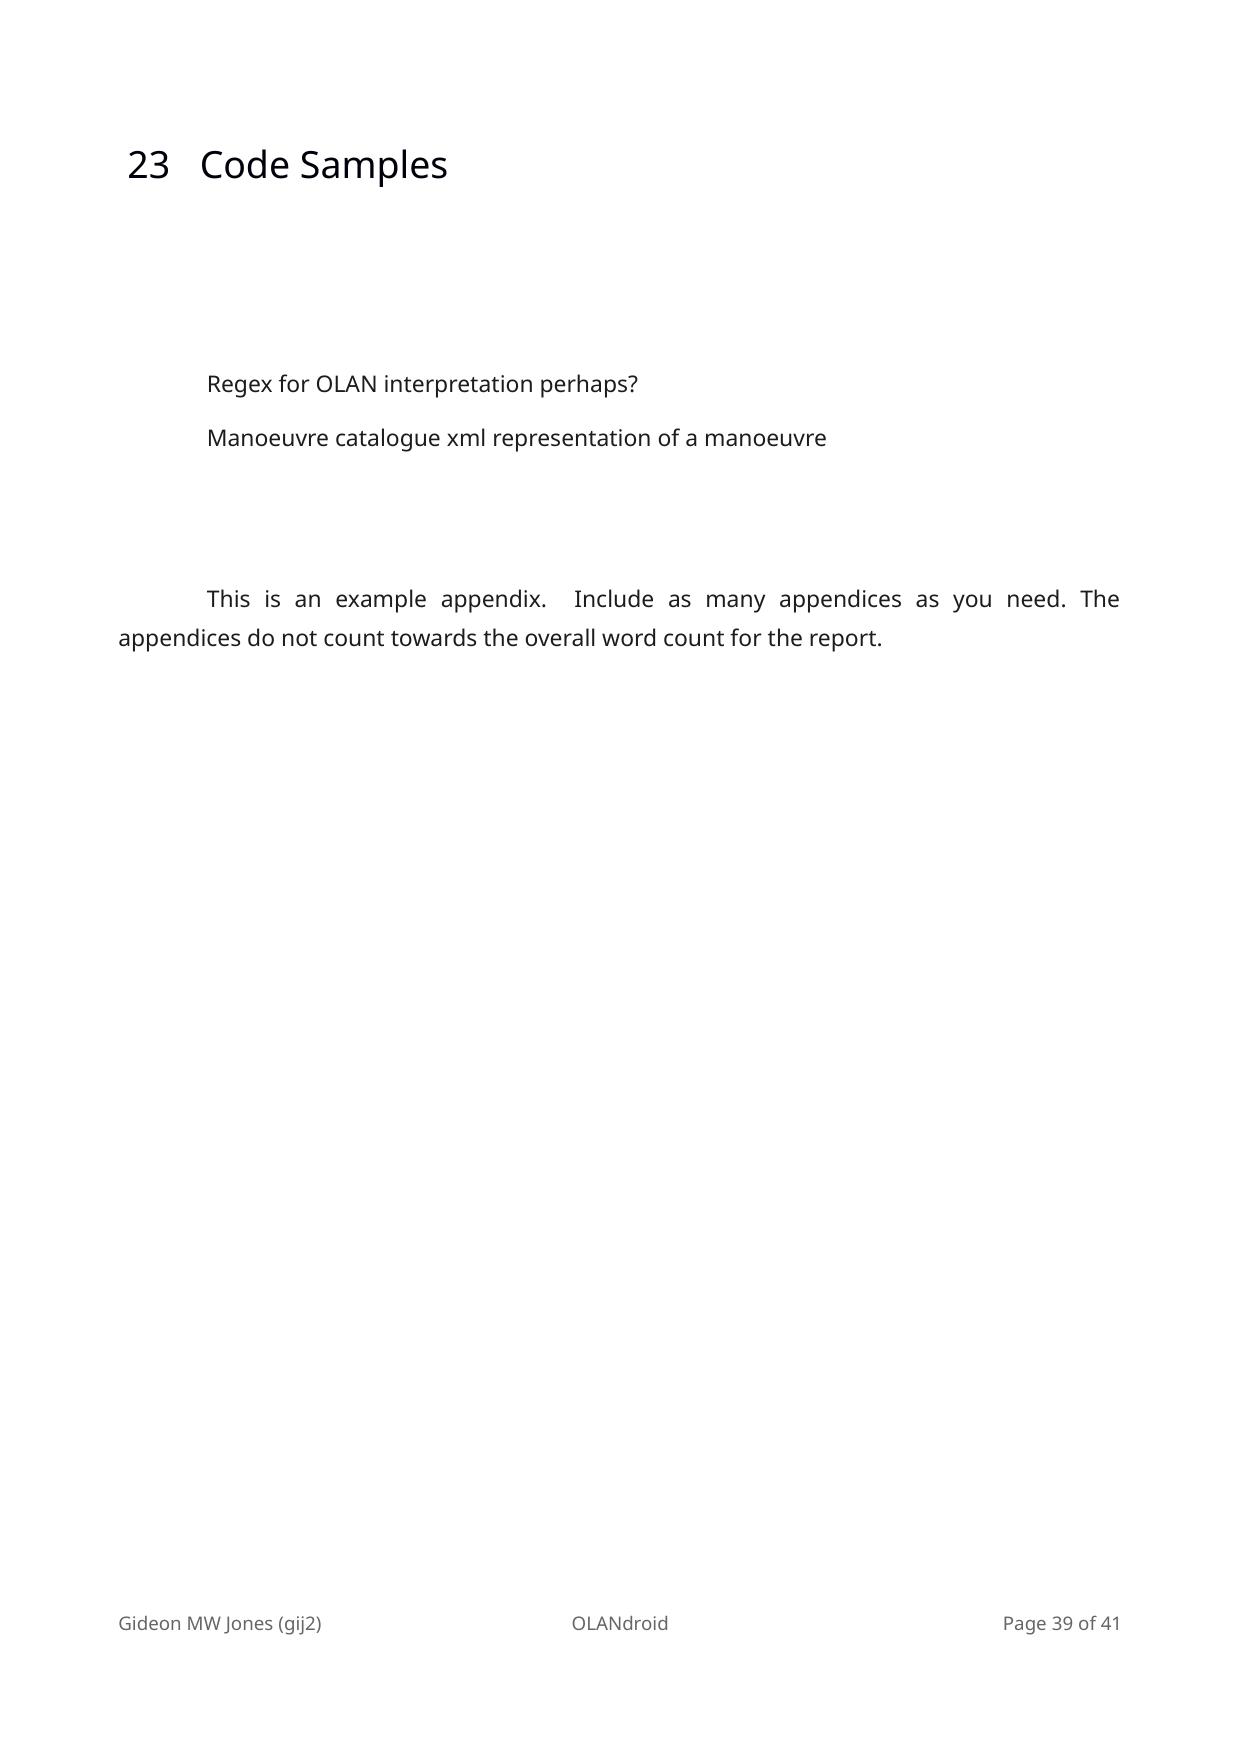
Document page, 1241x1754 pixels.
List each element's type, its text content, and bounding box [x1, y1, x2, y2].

subtitle Code Samples [117, 139, 1122, 190]
text Regex for OLAN interpretation perhaps? [118, 368, 1122, 400]
text Manoeuvre catalogue xml representation of a manoeuvre [118, 422, 1122, 453]
text This is an example appendix. Include as many appendices as you need. The appendices do not count towards the overall word count for the report. [118, 583, 1122, 653]
